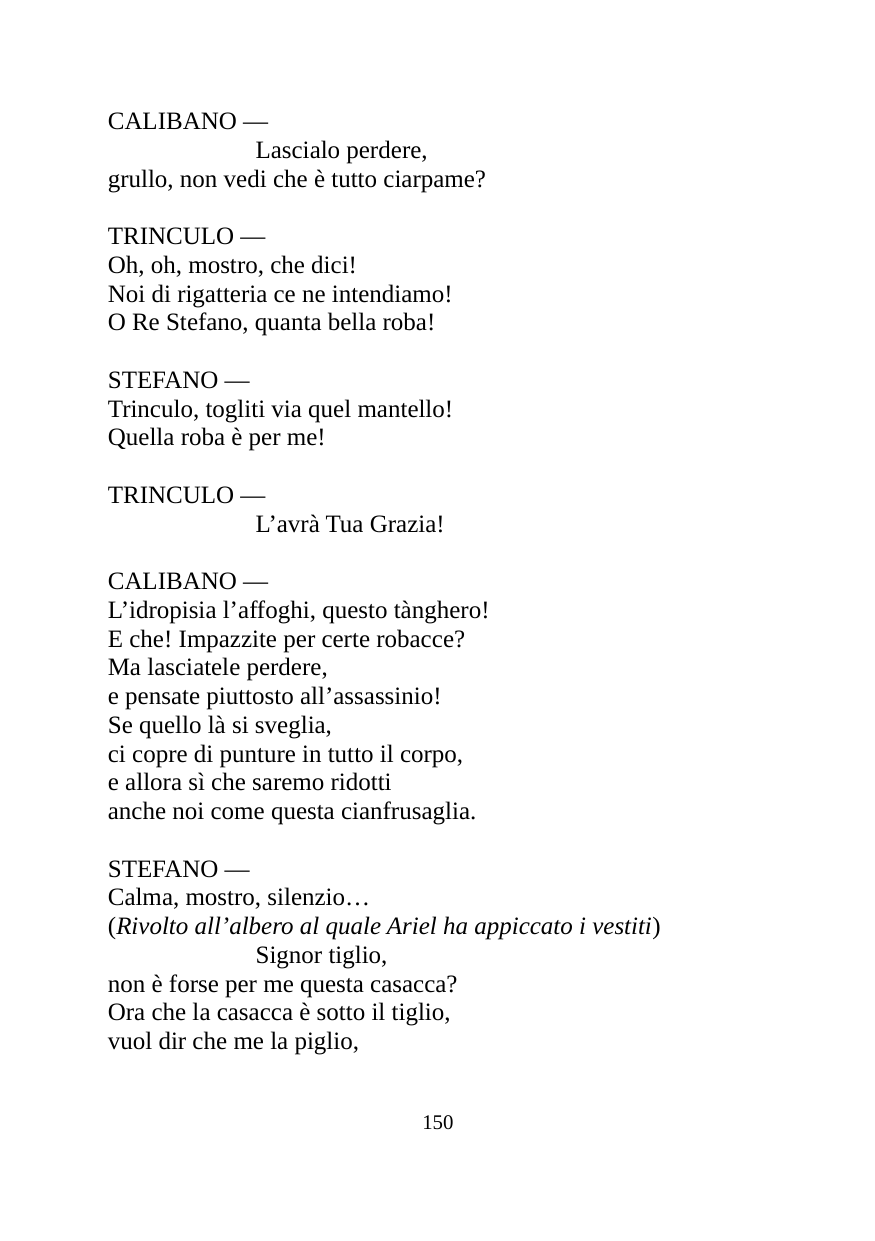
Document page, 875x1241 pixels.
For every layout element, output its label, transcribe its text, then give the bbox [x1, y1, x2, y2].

text CALIBANO — [108, 106, 768, 135]
text e pensate piuttosto all’assassinio! [108, 681, 768, 710]
text STEFANO — [108, 365, 768, 394]
text Se quello là si sveglia, [108, 710, 768, 739]
text Lascialo perdere, [108, 135, 768, 164]
text Oh, oh, mostro, che dici! [108, 250, 768, 279]
text Ma lasciatele perdere, [108, 652, 768, 681]
text Quella roba è per me! [108, 422, 768, 451]
text e allora sì che saremo ridotti [108, 767, 768, 796]
text Signor tiglio, [108, 940, 768, 969]
text STEFANO — [108, 854, 768, 882]
text L’avrà Tua Grazia! [108, 509, 768, 537]
text L’idropisia l’affoghi, questo tànghero! [108, 595, 768, 624]
text Noi di rigatteria ce ne intendiamo! [108, 279, 768, 307]
text O Re Stefano, quanta bella roba! [108, 307, 768, 336]
text Ora che la casacca è sotto il tiglio, [108, 997, 768, 1026]
text (Rivolto all’albero al quale Ariel ha appiccato i vestiti) [108, 911, 768, 940]
text TRINCULO — [108, 221, 768, 250]
text non è forse per me questa casacca? [108, 969, 768, 997]
text CALIBANO — [108, 566, 768, 595]
text Trinculo, togliti via quel mantello! [108, 394, 768, 422]
text ci copre di punture in tutto il corpo, [108, 739, 768, 767]
text Calma, mostro, silenzio… [108, 882, 768, 911]
text E che! Impazzite per certe robacce? [108, 624, 768, 652]
text anche noi come questa cianfrusaglia. [108, 796, 768, 825]
text TRINCULO — [108, 480, 768, 509]
text grullo, non vedi che è tutto ciarpame? [108, 164, 768, 192]
text vuol dir che me la piglio, [108, 1026, 768, 1055]
